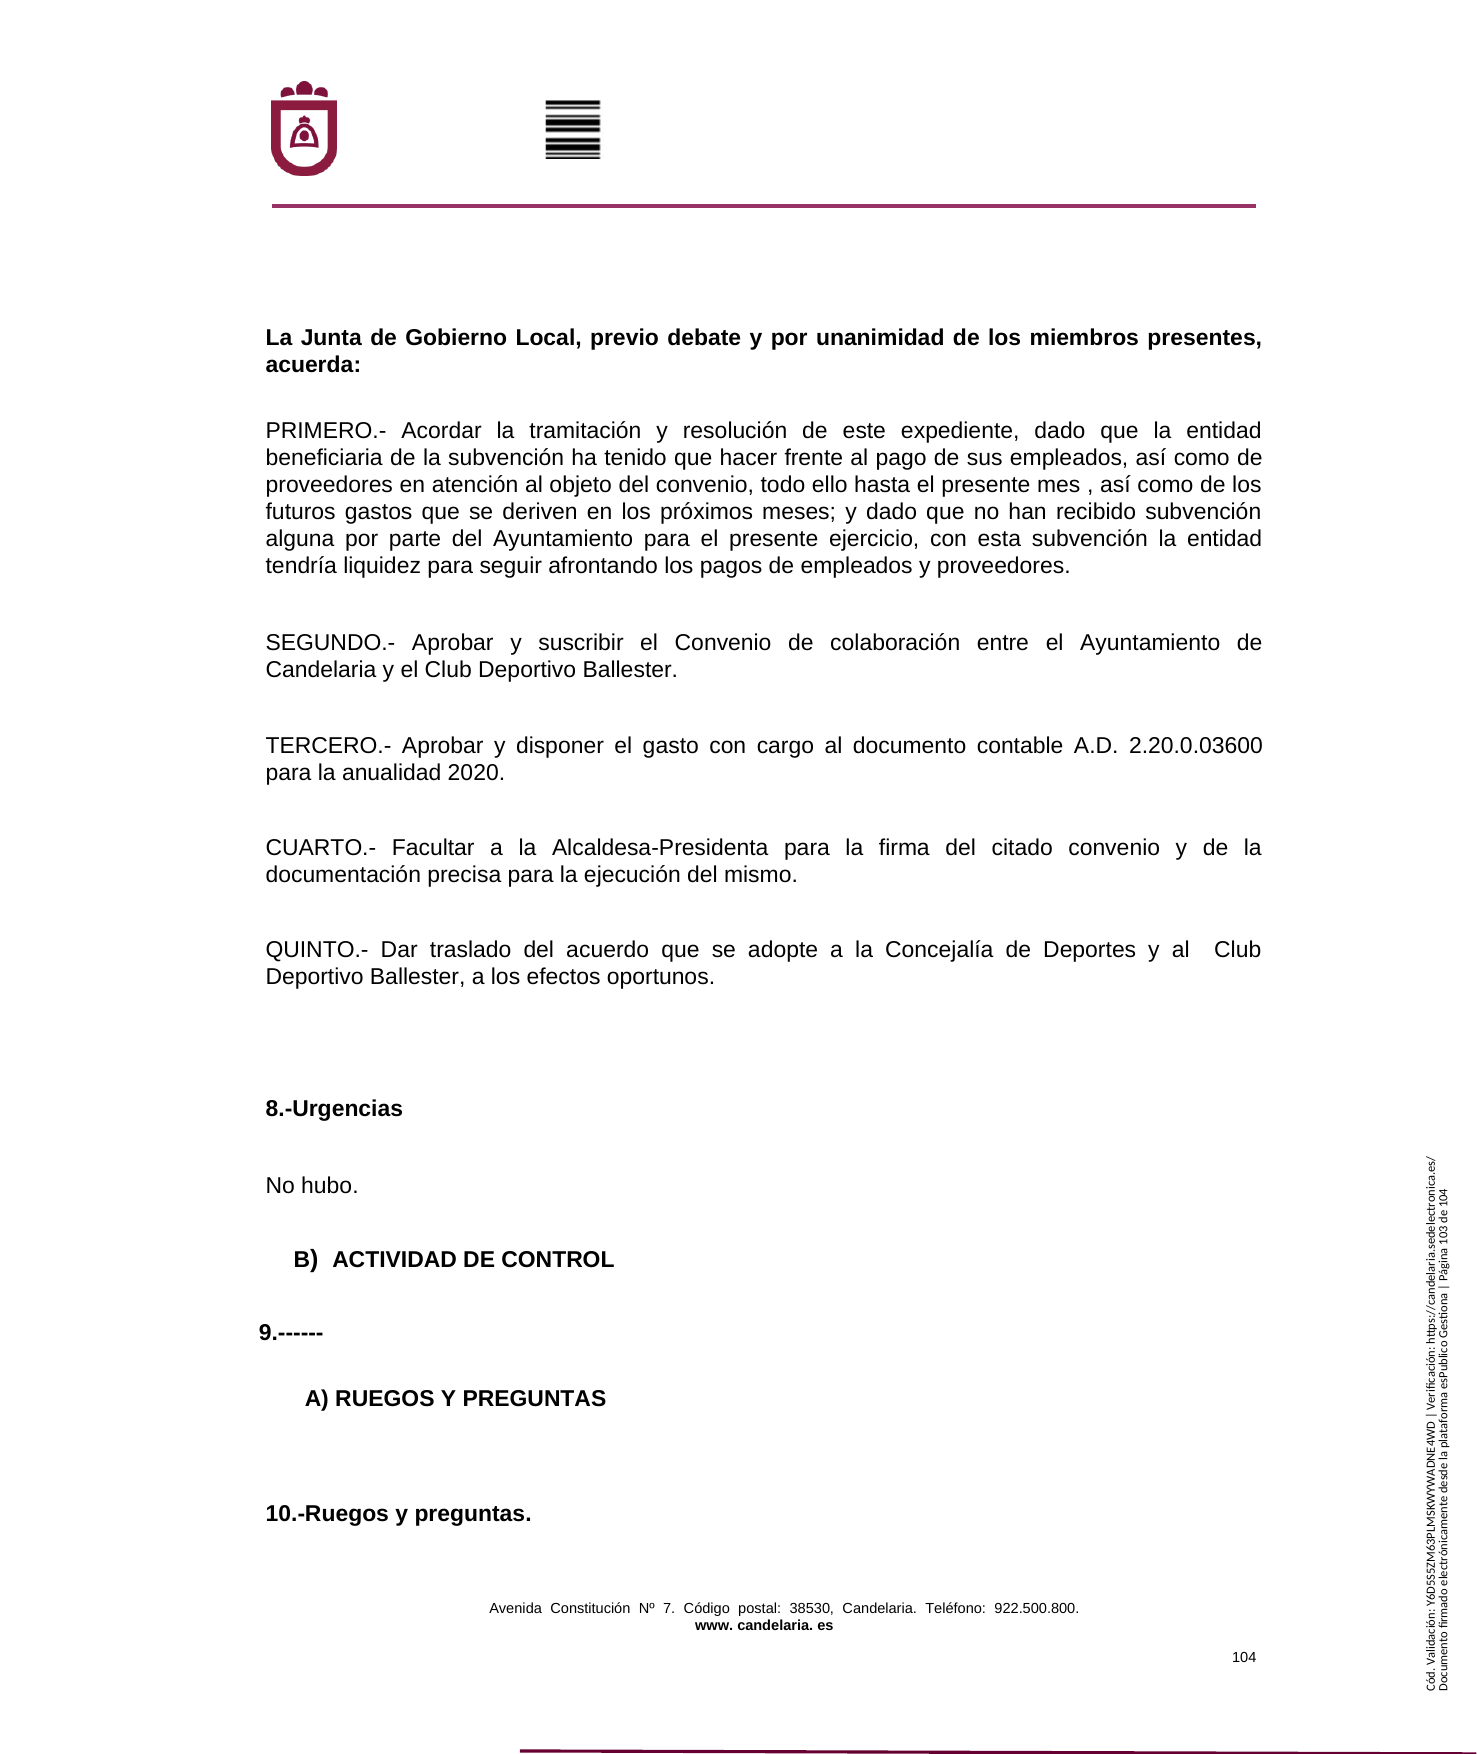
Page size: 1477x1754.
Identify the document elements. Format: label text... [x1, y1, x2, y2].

text 8.-Urgencias [265, 1095, 1263, 1121]
text A) RUEGOS Y PREGUNTAS [304, 1385, 1263, 1412]
text PRIMERO.- Acordar la tramitación y resolución de este expediente, dado que la entidad beneficiaria de la subvención ha tenido que hacer frente al pago de sus empleados, así como de proveedores en atención al objeto del convenio, todo ello hasta el presente mes , así como de los futuros gastos que se deriven en los próximos meses; y dado que no han recibido subvención alguna por parte del Ayuntamiento para el presente ejercicio, con esta subvención la entidad tendría liquidez para seguir afrontando los pagos de empleados y proveedores. [265, 417, 1263, 578]
text SEGUNDO.- Aprobar y suscribir el Convenio de colaboración entre el Ayuntamiento de Candelaria y el Club Deportivo Ballester. [265, 629, 1263, 683]
text B) ACTIVIDAD DE CONTROL [265, 1244, 1263, 1273]
text QUINTO.- Dar traslado del acuerdo que se adopte a la Concejalía de Deportes y al Club Deportivo Ballester, a los efectos oportunos. [265, 936, 1263, 989]
text La Junta de Gobierno Local, previo debate y por unanimidad de los miembros presentes, acuerda: [265, 324, 1263, 377]
text CUARTO.- Facultar a la Alcaldesa-Presidenta para la firma del citado convenio y de la documentación precisa para la ejecución del mismo. [265, 833, 1263, 887]
text 10.-Ruegos y preguntas. [265, 1500, 1263, 1527]
text TERCERO.- Aprobar y disponer el gasto con cargo al documento contable A.D. 2.20.0.03600 para la anualidad 2020. [265, 732, 1263, 785]
text 9.------ [252, 1319, 1263, 1346]
text No hubo. [265, 1172, 1263, 1198]
